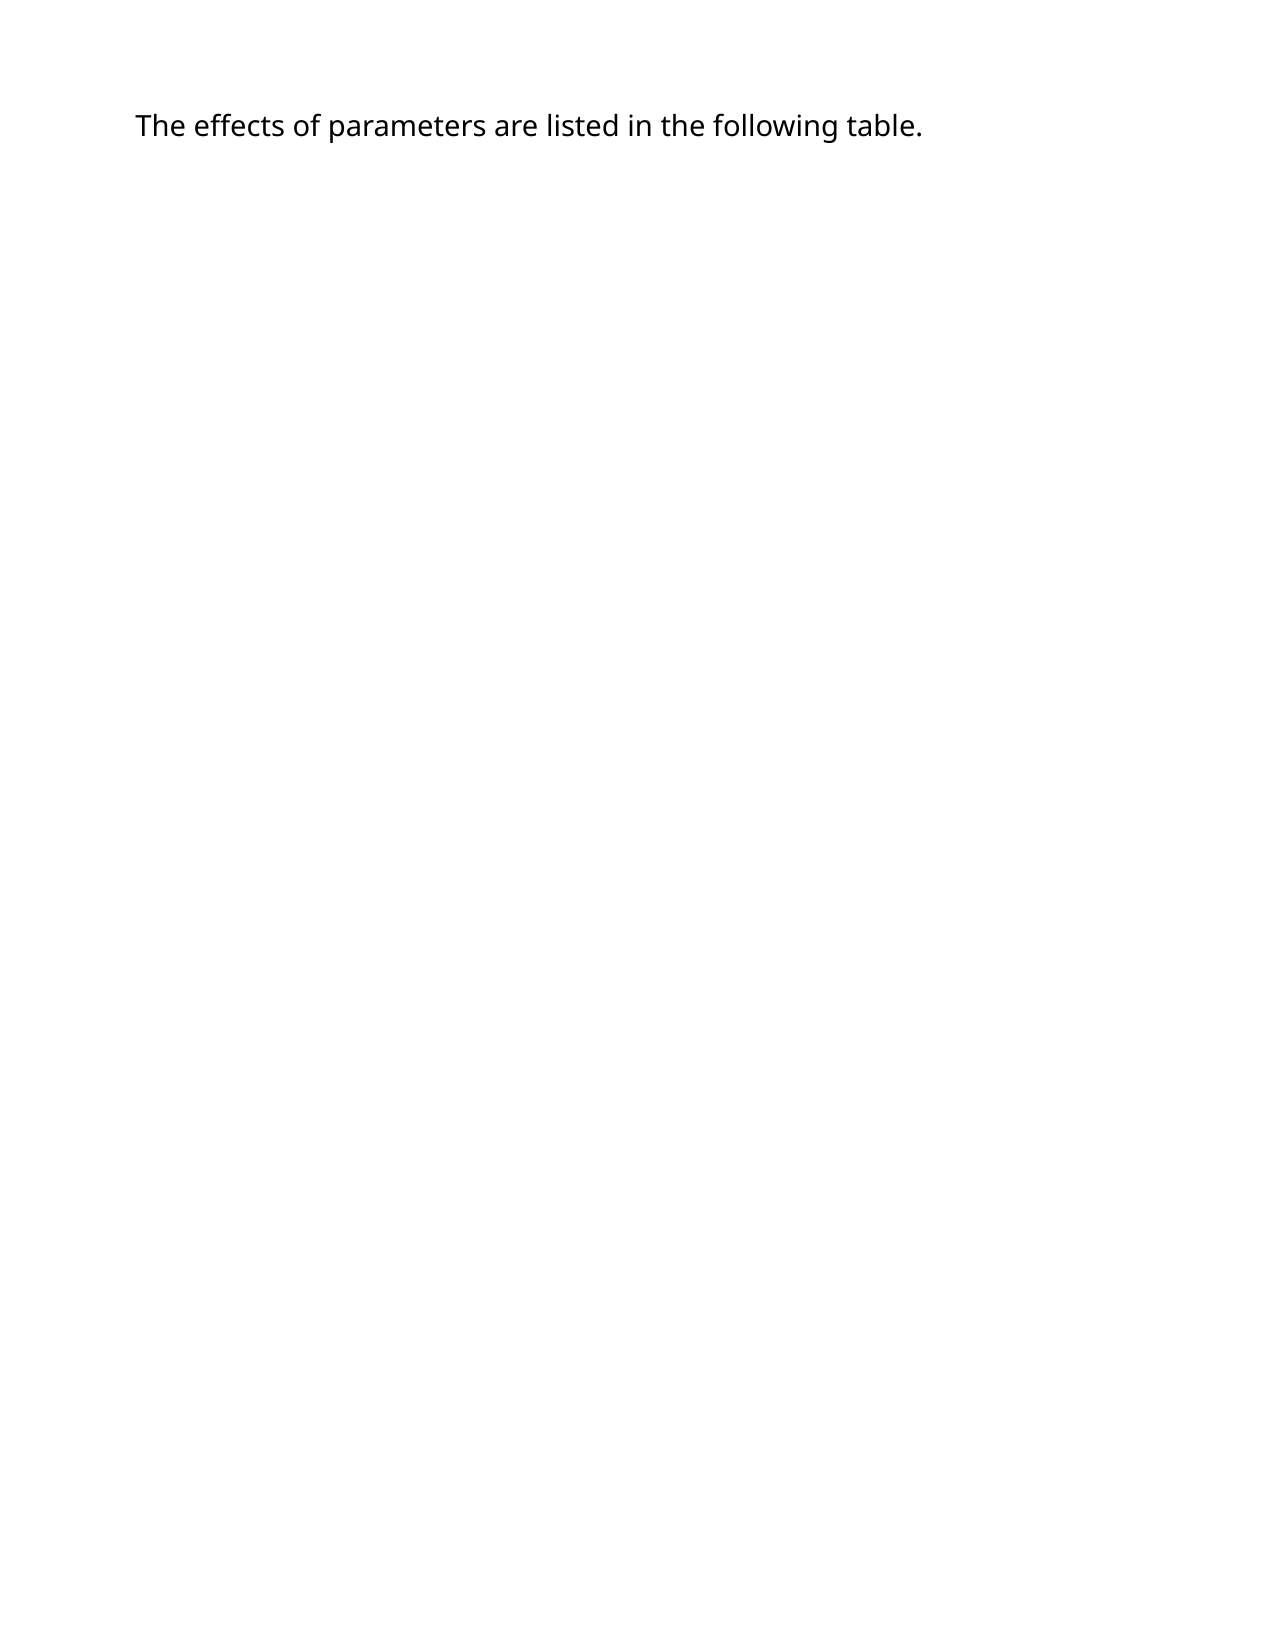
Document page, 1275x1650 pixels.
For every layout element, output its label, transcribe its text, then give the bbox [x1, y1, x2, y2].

text The effects of parameters are listed in the following table. [105, 105, 1170, 145]
